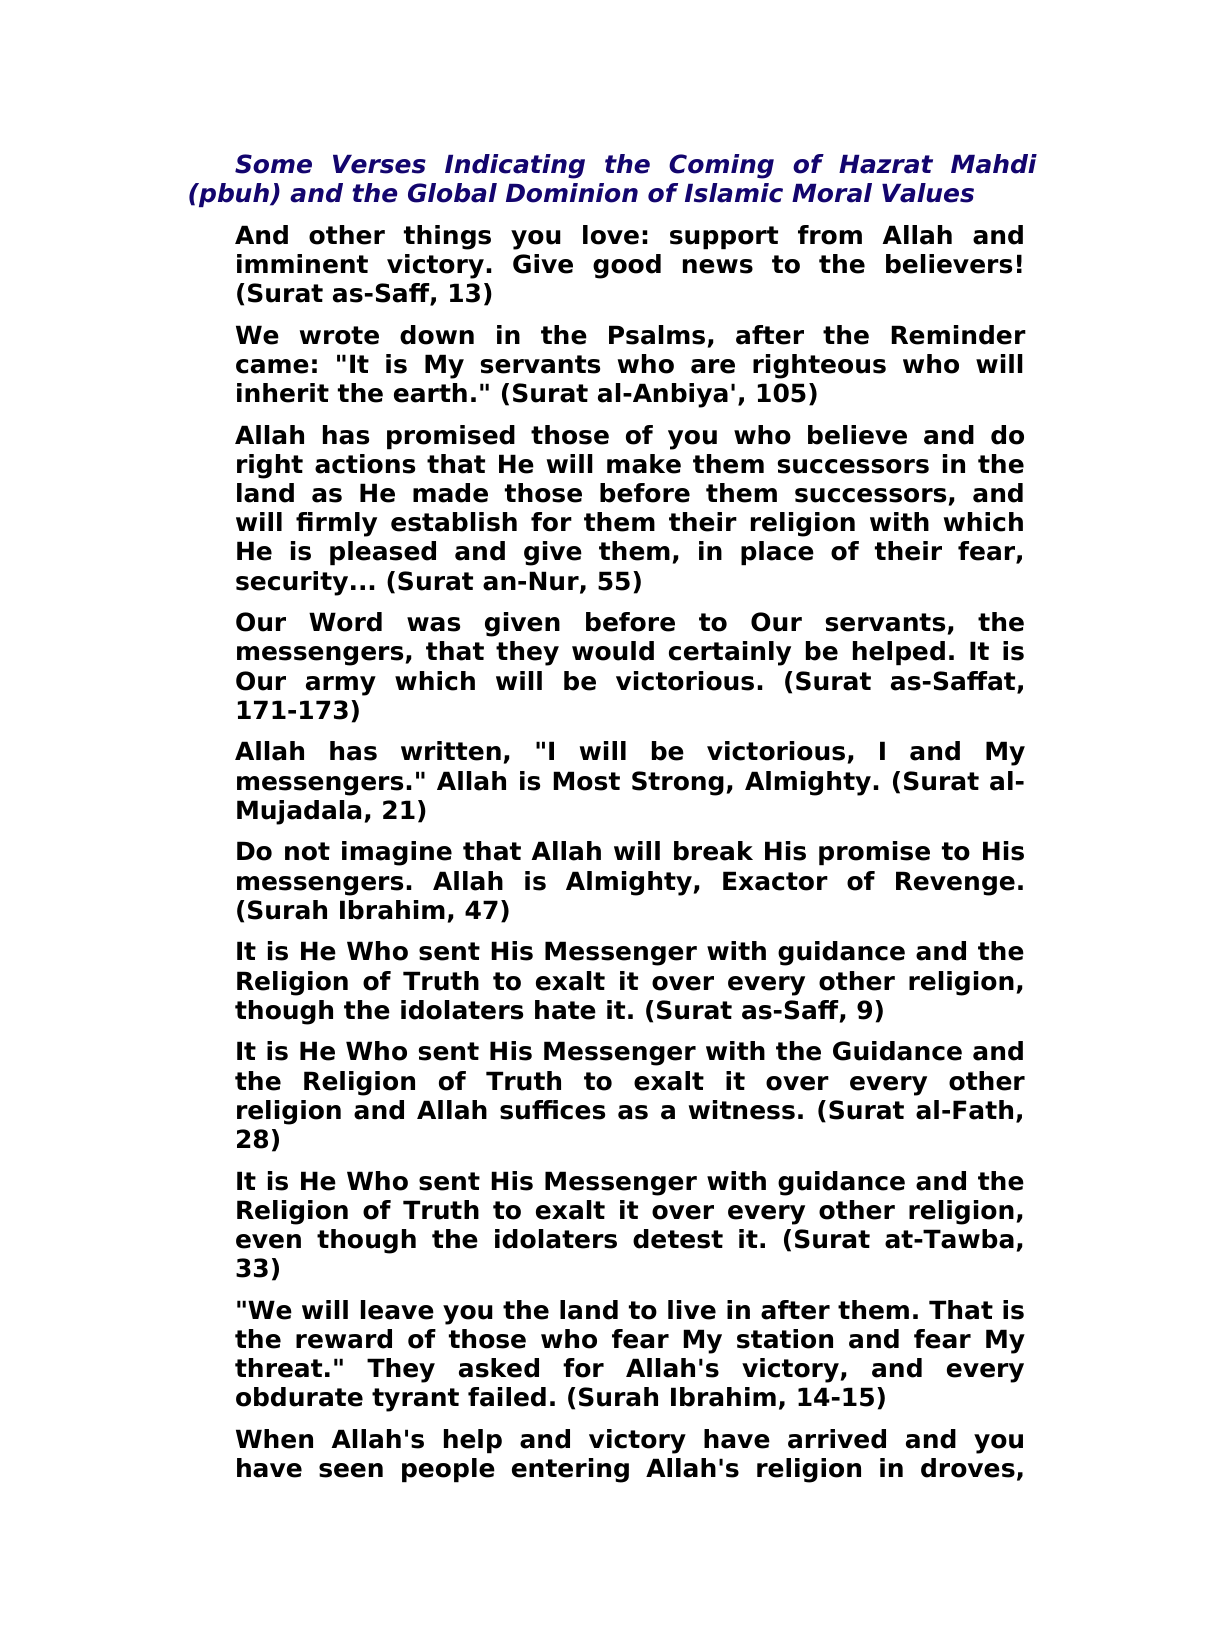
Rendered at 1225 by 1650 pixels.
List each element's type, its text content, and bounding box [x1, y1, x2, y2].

text It is He Who sent His Messenger with guidance and the Religion of Truth to exalt it over every other religion, though the idolaters hate it. (Surat as-Saff, 9) [235, 937, 1026, 1025]
text And other things you love: support from Allah and imminent victory. Give good news to the believers! (Surat as-Saff, 13) [235, 221, 1026, 308]
text Our Word was given before to Our servants, the messengers, that they would certainly be helped. It is Our army which will be victorious. (Surat as-Saffat, 171-173) [235, 608, 1026, 725]
text We wrote down in the Psalms, after the Reminder came: "It is My servants who are righteous who will inherit the earth." (Surat al-Anbiya', 105) [235, 321, 1026, 408]
text When Allah's help and victory have arrived and you have seen people entering Allah's religion in droves, [235, 1425, 1026, 1483]
text Allah has written, "I will be victorious, I and My messengers." Allah is Most Strong, Almighty. (Surat al-Mujadala, 21) [235, 737, 1026, 825]
text "We will leave you the land to live in after them. That is the reward of those who fear My station and fear My threat." They asked for Allah's victory, and every obdurate tyrant failed. (Surah Ibrahim, 14-15) [235, 1296, 1026, 1412]
text Do not imagine that Allah will break His promise to His messengers. Allah is Almighty, Exactor of Revenge. (Surah Ibrahim, 47) [235, 837, 1026, 925]
text Some Verses Indicating the Coming of Hazrat Mahdi (pbuh) and the Global Dominion of Islamic Moral Values [187, 150, 1037, 208]
text It is He Who sent His Messenger with the Guidance and the Religion of Truth to exalt it over every other religion and Allah suffices as a witness. (Surat al-Fath, 28) [235, 1037, 1026, 1154]
text It is He Who sent His Messenger with guidance and the Religion of Truth to exalt it over every other religion, even though the idolaters detest it. (Surat at-Tawba, 33) [235, 1167, 1026, 1283]
text Allah has promised those of you who believe and do right actions that He will make them successors in the land as He made those before them successors, and will firmly establish for them their religion with which He is pleased and give them, in place of their fear, security... (Surat an-Nur, 55) [235, 421, 1026, 596]
